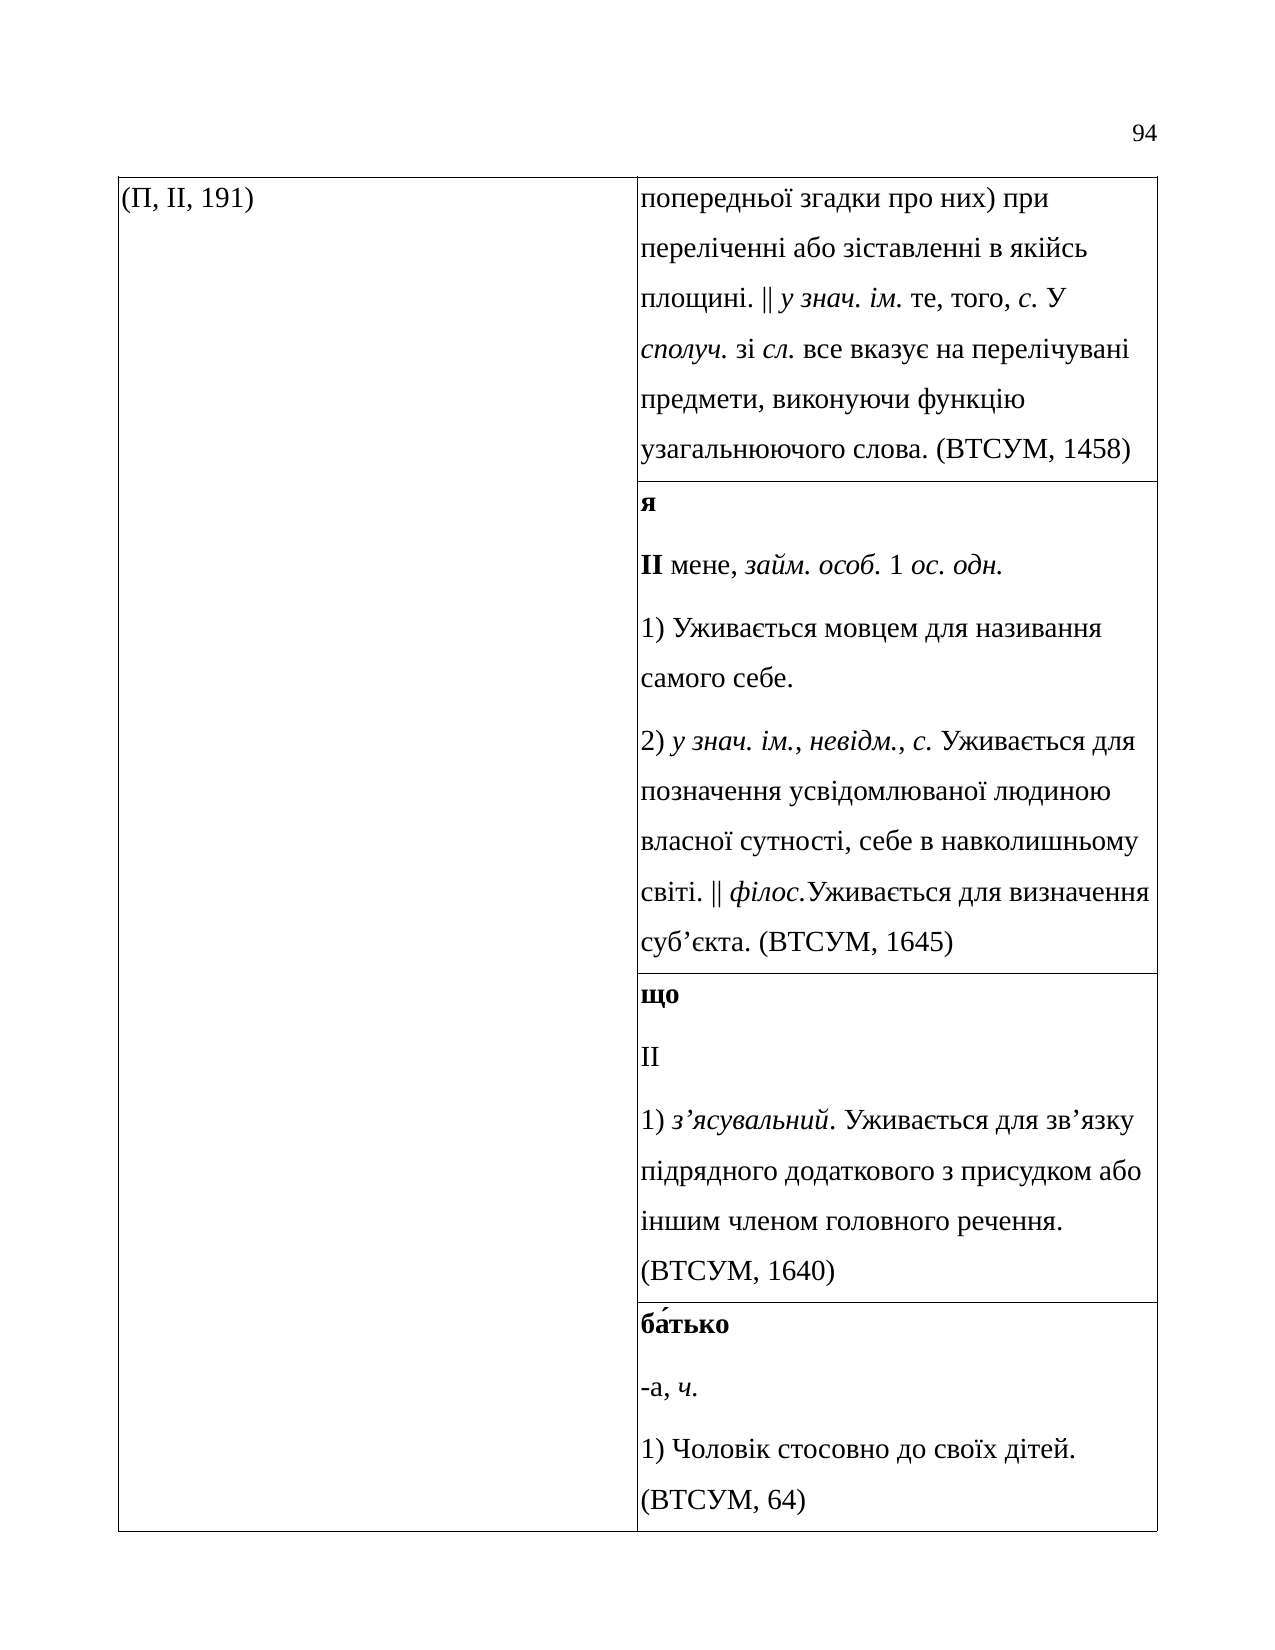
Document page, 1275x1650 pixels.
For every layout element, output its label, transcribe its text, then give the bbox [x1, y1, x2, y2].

table_cell (П, ІІ, 191) [119, 178, 637, 1531]
table_cell попередньої згадки про них) при переліченні або зіставленні в якійсь площині. || у знач. ім. те, того, с. У сполуч. зі сл. все вказує на перелічувані предмети, виконуючи функцію узагальнюючого слова. (ВТСУМ, 1458) [638, 178, 1157, 481]
table_cell я II мене, займ. особ. 1 ос. одн. 1) Уживається мовцем для називання самого себе. 2) у знач. ім., невідм., с. Уживається для позначення усвідомлюваної людиною власної сутності, себе в навколишньому світі. || філос.Уживається для визначення суб’єкта. (ВТСУМ, 1645) [638, 482, 1157, 973]
table_cell ба́тько -а, ч. 1) Чоловік стосовно до своїх дітей. (ВТСУМ, 64) [638, 1303, 1157, 1531]
table_cell що II 1) з’ясувальний. Уживається для зв’язку підрядного додаткового з присудком або іншим членом головного речення. (ВТСУМ, 1640) [638, 974, 1157, 1302]
